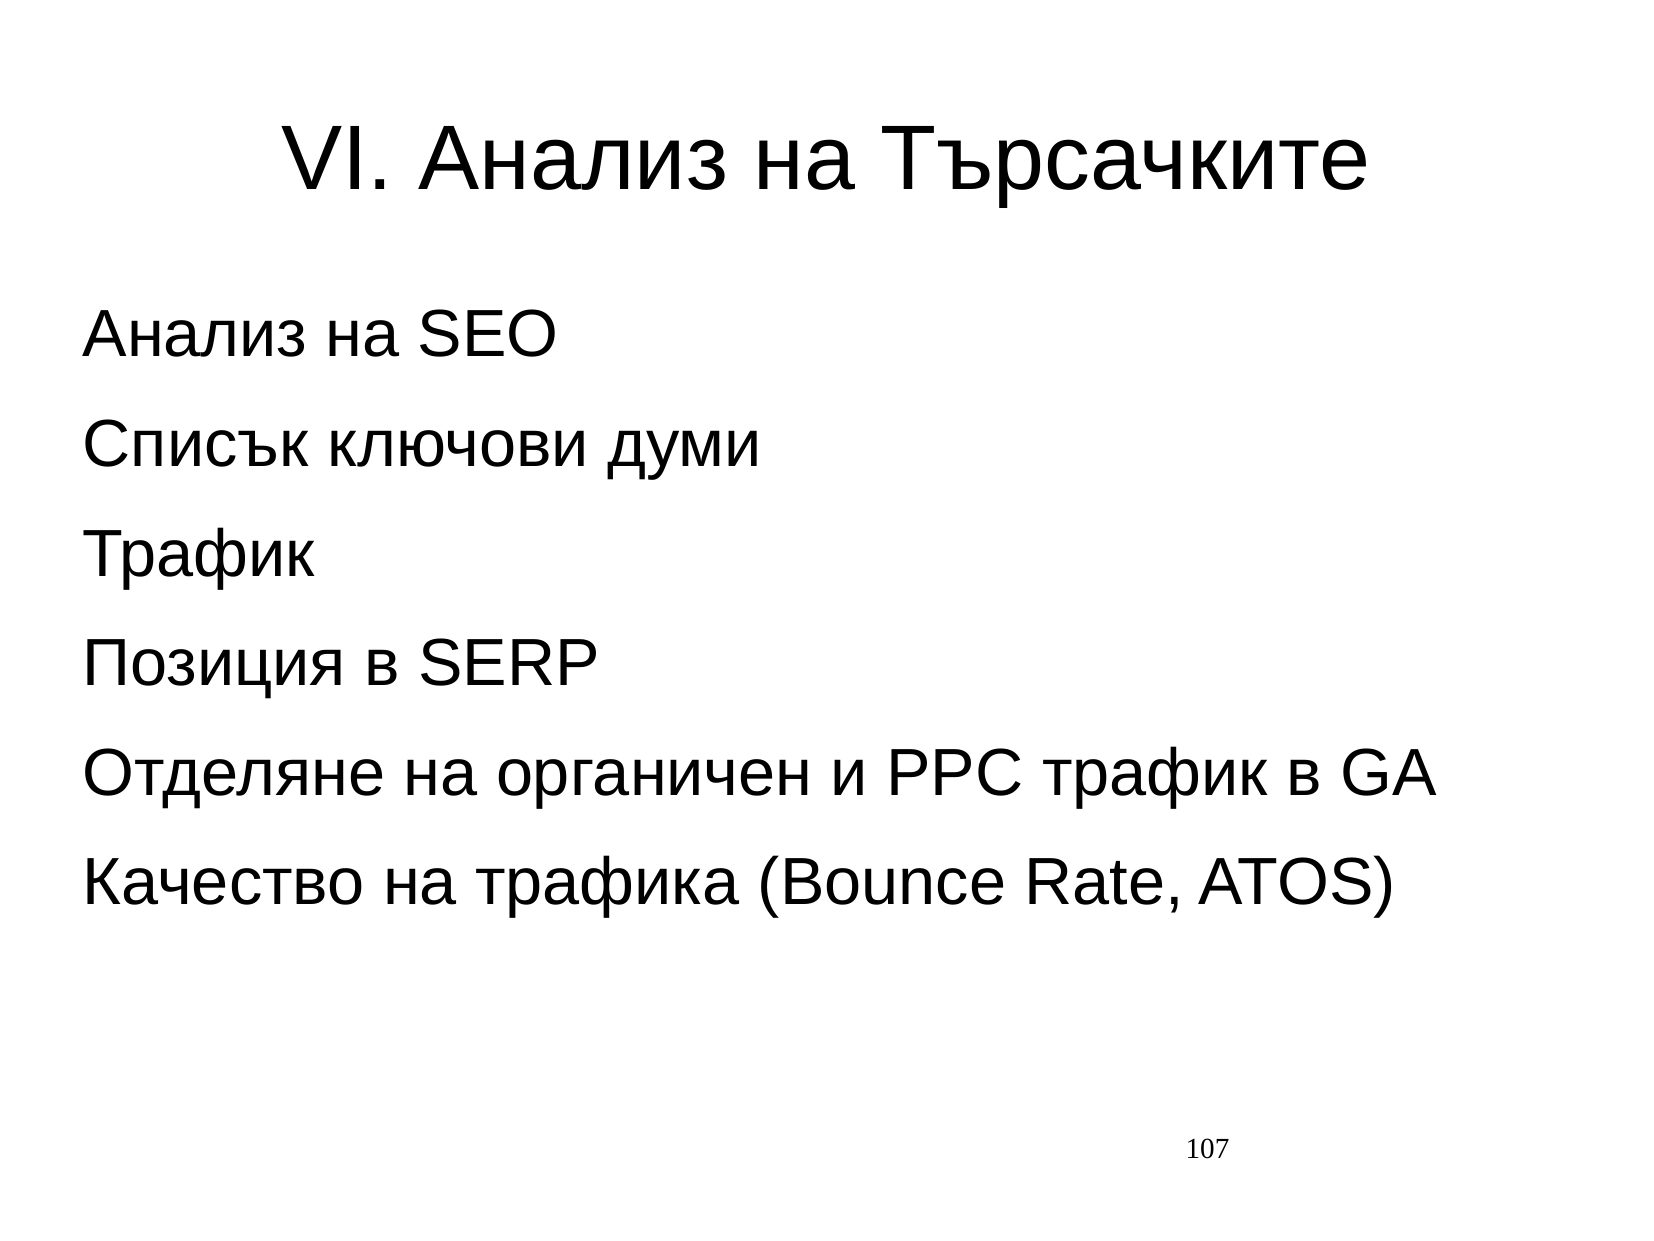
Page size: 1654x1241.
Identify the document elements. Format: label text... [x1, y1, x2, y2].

text_box [1185, 1129, 1571, 1216]
title VI. Анализ на Търсачките [82, 49, 1571, 257]
list Анализ на SEO Списък ключови думи Трафик Позиция в SERP Отделяне на органичен и PPC трафик в GA Качество на трафика (Bounce Rate, ATOS) [82, 290, 1571, 1109]
